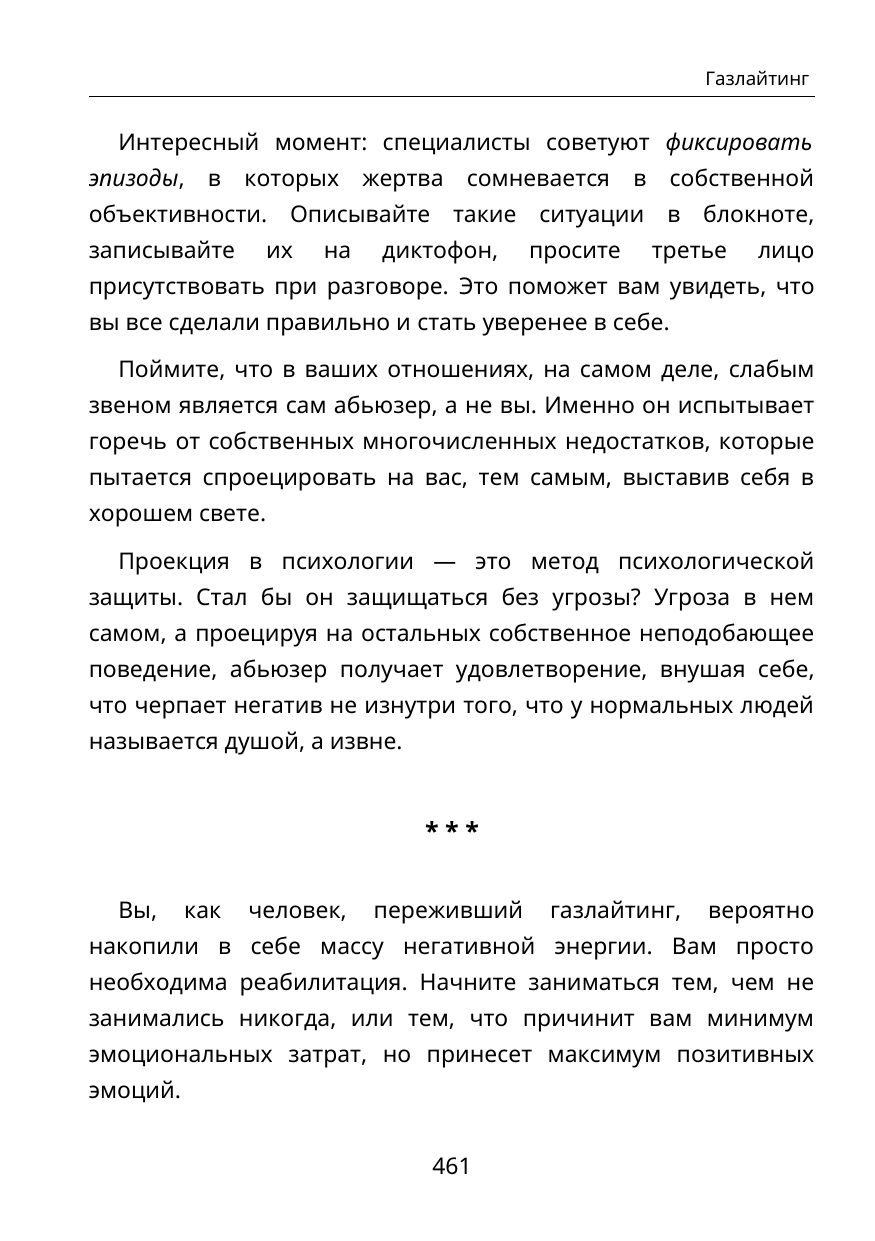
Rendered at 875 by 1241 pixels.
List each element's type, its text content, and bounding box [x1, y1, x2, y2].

text Поймите, что в ваших отношениях, на самом деле, слабым звеном является сам абьюзер, а не вы. Именно он испытывает горечь от собственных многочисленных недостатков, которые пытается спроецировать на вас, тем самым, выставив себя в хорошем свете. [88, 353, 815, 528]
text Вы, как человек, переживший газлайтинг, вероятно накопили в себе массу негативной энергии. Вам просто необходима реабилитация. Начните заниматься тем, чем не занимались никогда, или тем, что причинит вам минимум эмоциональных затрат, но принесет максимум позитивных эмоций. [88, 894, 815, 1105]
text Проекция в психологии — это метод психологической защиты. Стал бы он защищаться без угрозы? Угроза в нем самом, а проецируя на остальных собственное неподобающее поведение, абьюзер получает удовлетворение, внушая себе, что черпает негатив не изнутри того, что у нормальных людей называется душой, а извне. [88, 545, 815, 756]
subtitle * * * [88, 814, 815, 848]
text Интересный момент: специалисты советуют фиксировать эпизоды, в которых жертва сомневается в собственной объективности. Описывайте такие ситуации в блокноте, записывайте их на диктофон, просите третье лицо присутствовать при разговоре. Это поможет вам увидеть, что вы все сделали правильно и стать уверенее в себе. [88, 126, 815, 337]
